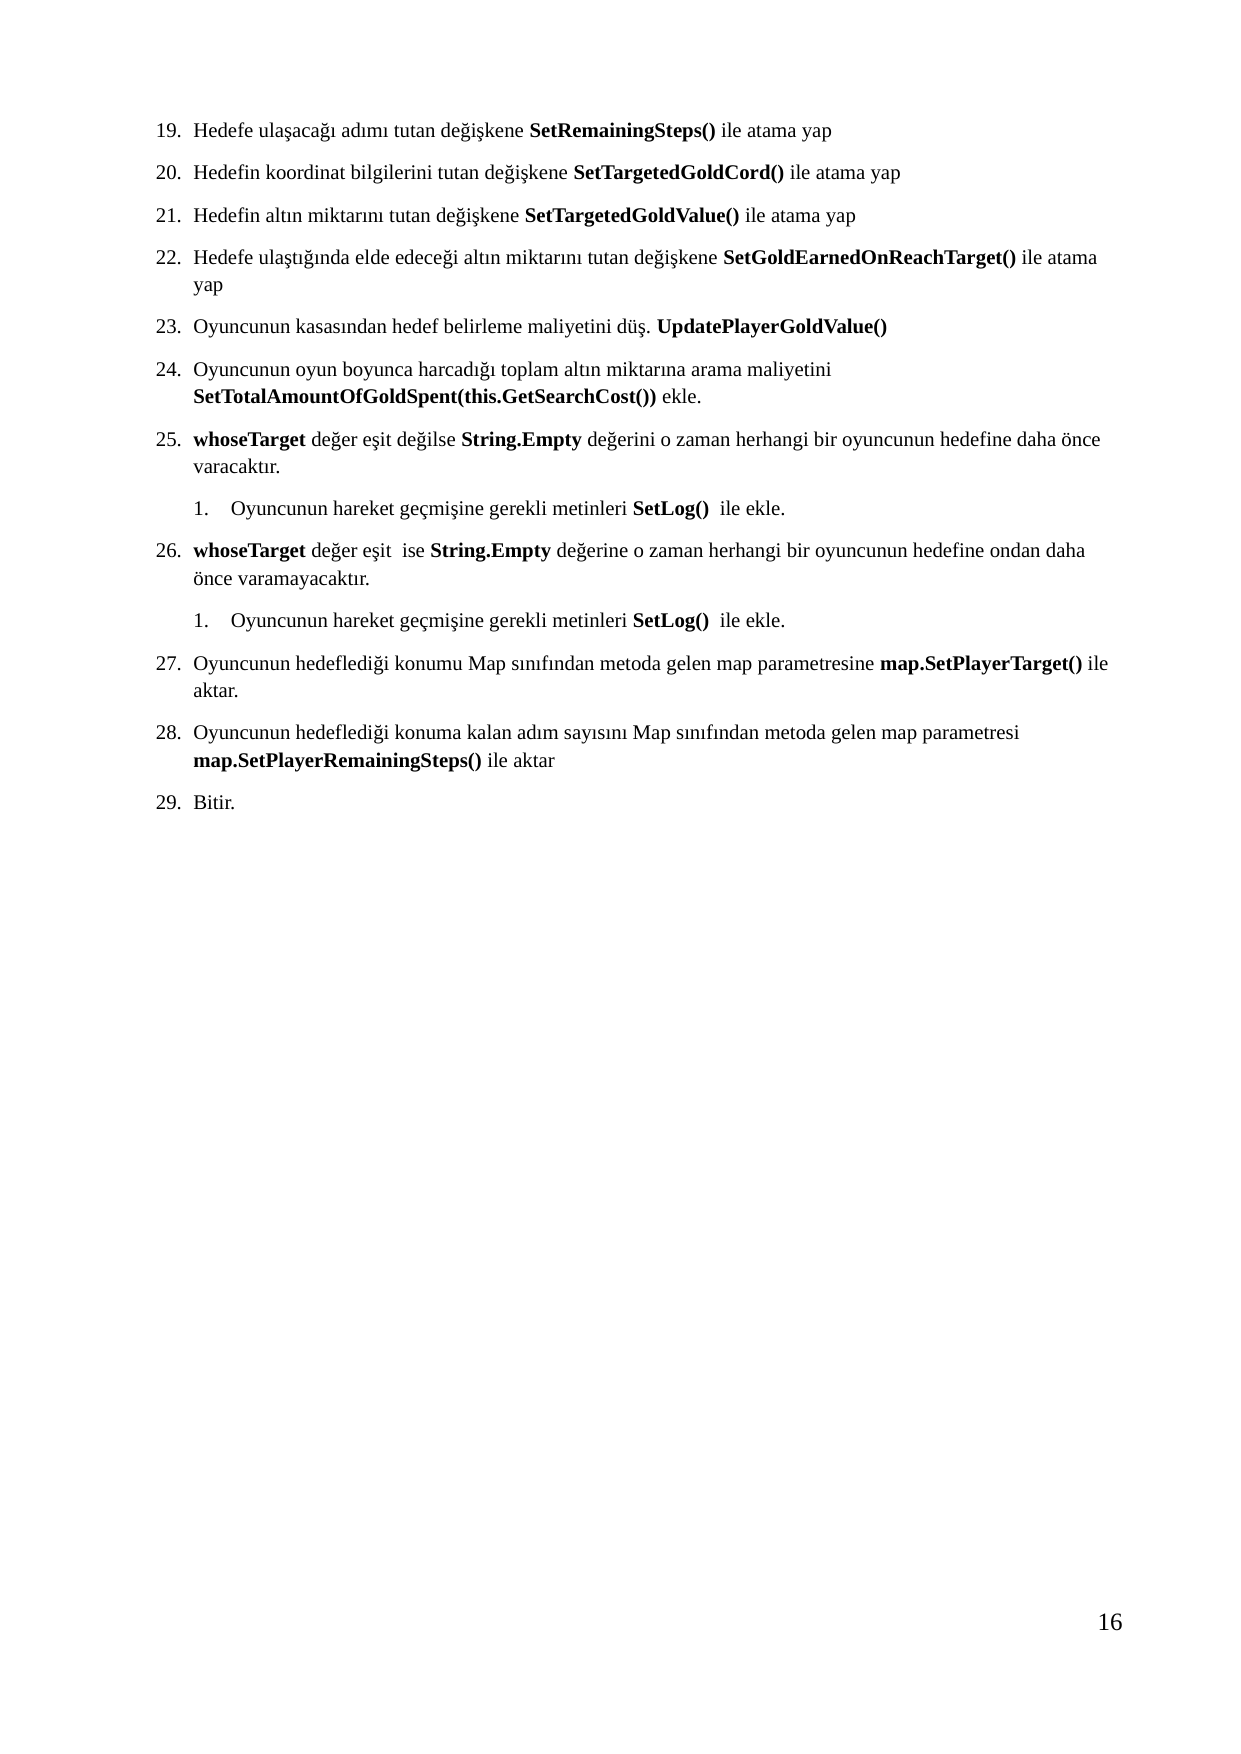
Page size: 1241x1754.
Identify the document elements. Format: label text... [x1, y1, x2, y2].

list whoseTarget değer eşit değilse String.Empty değerini o zaman herhangi bir oyuncunun hedefine daha önce varacaktır. [156, 426, 1122, 478]
list Hedefin altın miktarını tutan değişkene SetTargetedGoldValue() ile atama yap [156, 202, 1122, 227]
list Hedefe ulaştığında elde edeceği altın miktarını tutan değişkene SetGoldEarnedOnReachTarget() ile atama yap [156, 245, 1122, 296]
list Oyuncunun kasasından hedef belirleme maliyetini düş. UpdatePlayerGoldValue() [156, 314, 1122, 338]
list Hedefin koordinat bilgilerini tutan değişkene SetTargetedGoldCord() ile atama yap [156, 160, 1122, 184]
list Bitir. [156, 790, 1122, 814]
list Oyuncunun oyun boyunca harcadığı toplam altın miktarına arama maliyetini SetTotalAmountOfGoldSpent(this.GetSearchCost()) ekle. [156, 357, 1122, 408]
list Oyuncunun hareket geçmişine gerekli metinleri SetLog() ile ekle. [193, 608, 1122, 632]
list Hedefe ulaşacağı adımı tutan değişkene SetRemainingSteps() ile atama yap [156, 118, 1122, 142]
list Oyuncunun hedeflediği konuma kalan adım sayısını Map sınıfından metoda gelen map parametresi map.SetPlayerRemainingSteps() ile aktar [156, 720, 1122, 772]
list whoseTarget değer eşit ise String.Empty değerine o zaman herhangi bir oyuncunun hedefine ondan daha önce varamayacaktır. [156, 538, 1122, 590]
list Oyuncunun hedeflediği konumu Map sınıfından metoda gelen map parametresine map.SetPlayerTarget() ile aktar. [156, 650, 1122, 702]
list Oyuncunun hareket geçmişine gerekli metinleri SetLog() ile ekle. [193, 496, 1122, 520]
